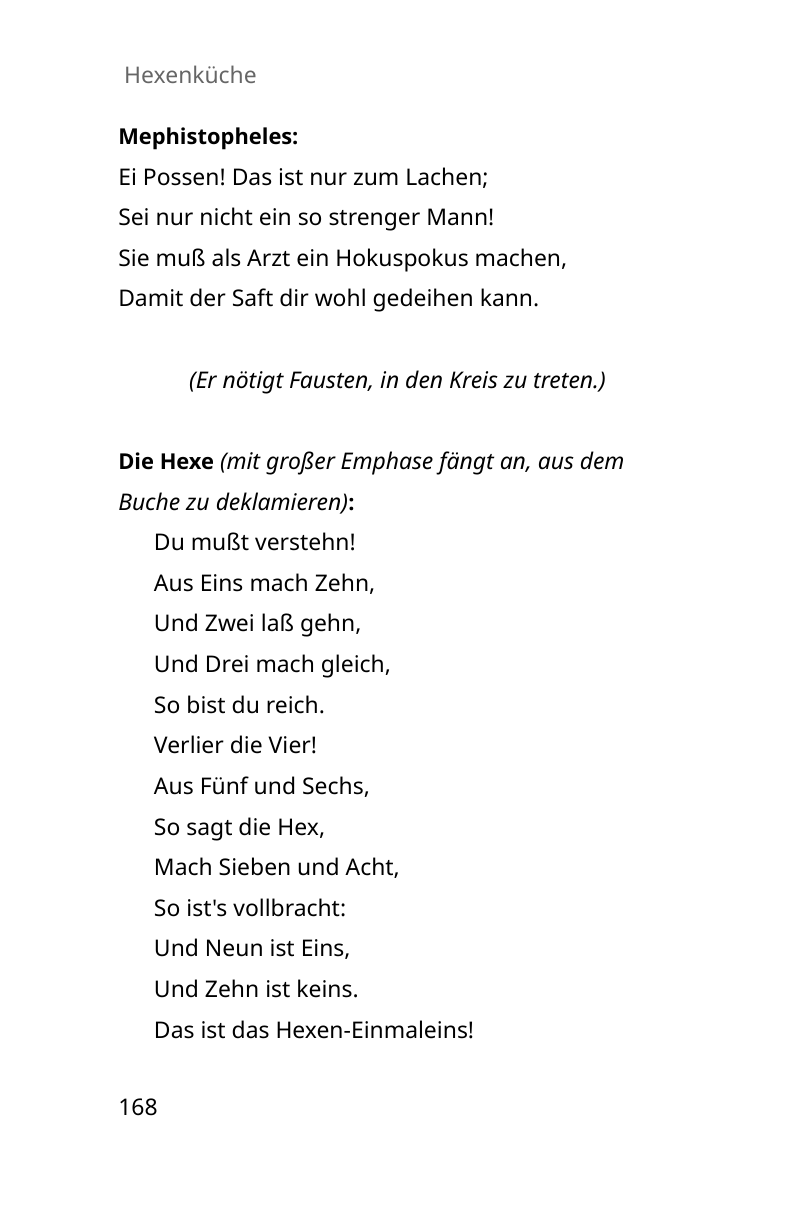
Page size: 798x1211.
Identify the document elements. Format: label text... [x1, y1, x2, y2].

text Mephistopheles: Ei Possen! Das ist nur zum Lachen; Sei nur nicht ein so strenger Mann! Sie muß als Arzt ein Hokuspokus machen, Damit der Saft dir wohl gedeihen kann. [118, 120, 679, 313]
text (Er nötigt Fausten, in den Kreis zu treten.) [118, 341, 679, 395]
text Die Hexe (mit großer Emphase fängt an, aus dem Buche zu deklamieren): Du mußt verstehn! Aus Eins mach Zehn, Und Zwei laß gehn, Und Drei mach gleich, So bist du reich. Verlier die Vier! Aus Fünf und Sechs, So sagt die Hex, Mach Sieben und Acht, So ist's vollbracht: Und Neun ist Eins, Und Zehn ist keins. Das ist das Hexen-Einmaleins! [118, 416, 679, 1045]
